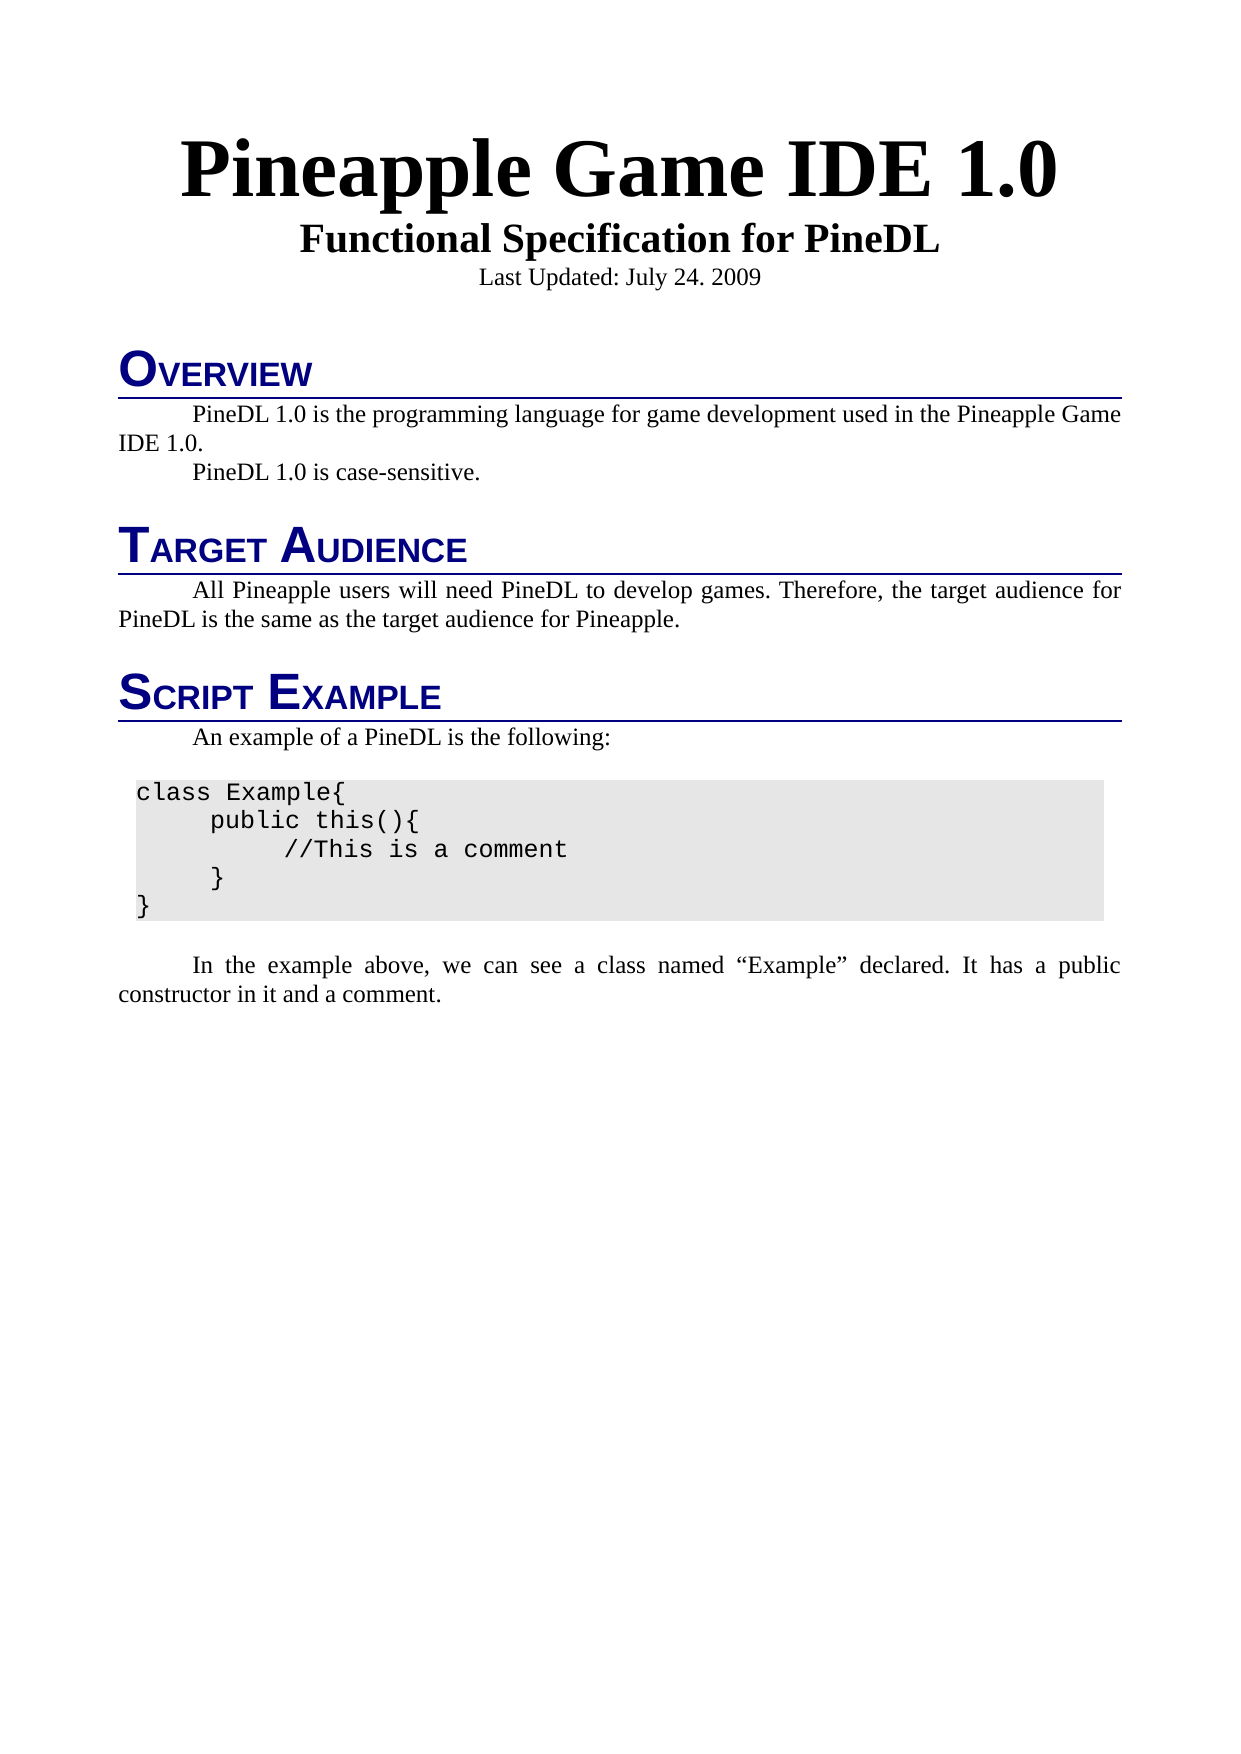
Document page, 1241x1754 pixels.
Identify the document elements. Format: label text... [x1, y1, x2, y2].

subtitle Script Example [118, 661, 1122, 720]
text Pineapple Game IDE 1.0 [118, 118, 1122, 214]
text //This is a comment [136, 836, 1104, 865]
text An example of a PineDL is the following: [118, 722, 1122, 751]
text Last Updated: July 24. 2009 [118, 262, 1122, 291]
text PineDL 1.0 is case-sensitive. [118, 457, 1122, 486]
text } [136, 893, 1104, 921]
text All Pineapple users will need PineDL to develop games. Therefore, the target audience for PineDL is the same as the target audience for Pineapple. [118, 575, 1122, 633]
text In the example above, we can see a class named “Example” declared. It has a public constructor in it and a comment. [118, 950, 1122, 1008]
text public this(){ [136, 808, 1104, 836]
text class Example{ [136, 780, 1104, 808]
subtitle Overview [118, 338, 1122, 397]
subtitle Target Audience [118, 514, 1122, 573]
text PineDL 1.0 is the programming language for game development used in the Pineapple Game IDE 1.0. [118, 399, 1122, 457]
text Functional Specification for PineDL [118, 214, 1122, 262]
text } [136, 865, 1104, 893]
